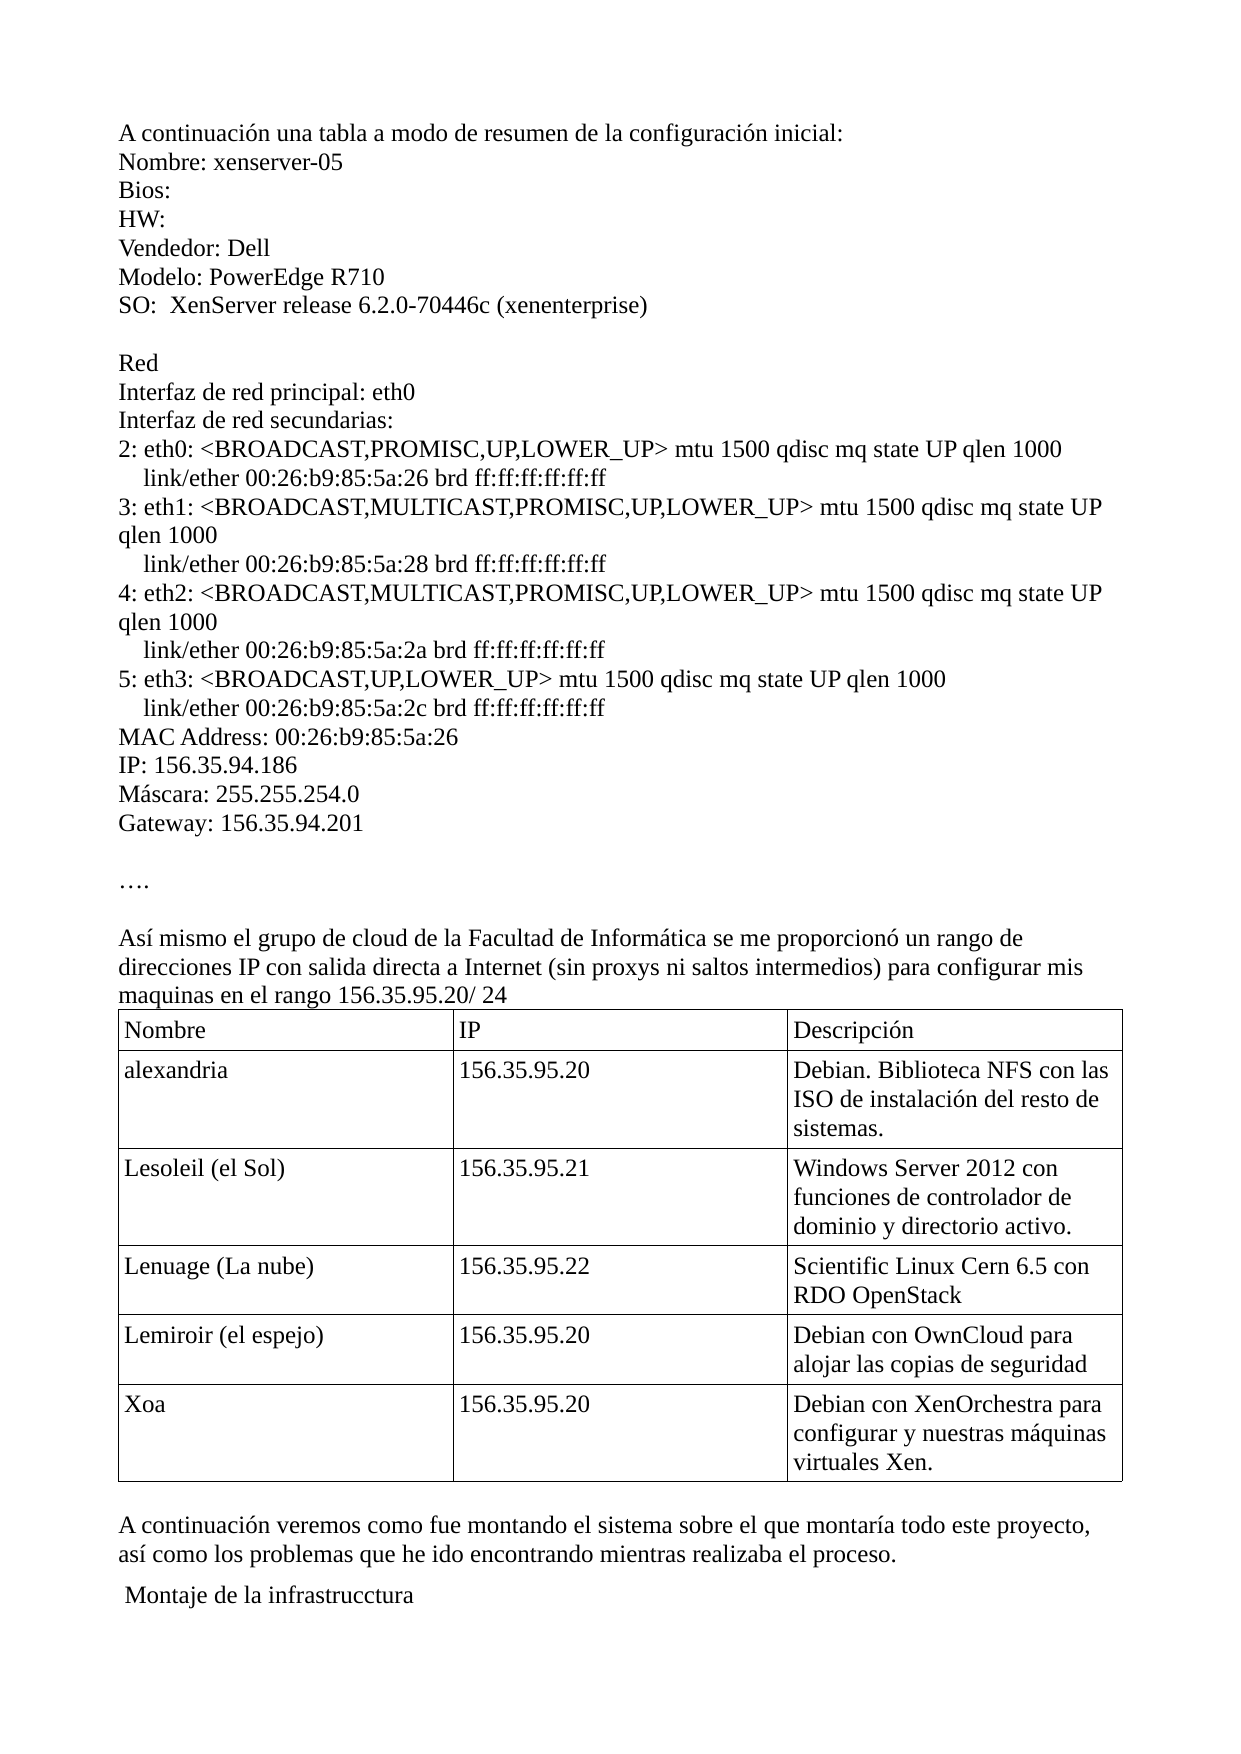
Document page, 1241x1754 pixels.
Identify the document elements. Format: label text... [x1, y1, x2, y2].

text Nombre: xenserver-05 [118, 147, 1122, 176]
text link/ether 00:26:b9:85:5a:26 brd ff:ff:ff:ff:ff:ff [118, 463, 1122, 492]
text MAC Address: 00:26:b9:85:5a:26 [118, 722, 1122, 751]
table_cell 156.35.95.22 [454, 1246, 787, 1314]
table_cell Lemiroir (el espejo) [119, 1315, 453, 1383]
text Bios: [118, 176, 1122, 204]
text …. [118, 866, 1122, 894]
table_cell Scientific Linux Cern 6.5 con RDO OpenStack [788, 1246, 1122, 1314]
table_cell 156.35.95.20 [454, 1315, 787, 1383]
table_header Nombre [119, 1010, 453, 1050]
table_cell alexandria [119, 1051, 453, 1147]
table_cell Windows Server 2012 con funciones de controlador de dominio y directorio activo. [788, 1149, 1122, 1245]
text Montaje de la infrastrucctura [118, 1580, 1122, 1609]
text Interfaz de red principal: eth0 [118, 377, 1122, 406]
table_cell Lenuage (La nube) [119, 1246, 453, 1314]
table_cell 156.35.95.20 [454, 1385, 787, 1481]
table_cell 156.35.95.20 [454, 1051, 787, 1147]
text Interfaz de red secundarias: [118, 406, 1122, 434]
text Máscara: 255.255.254.0 [118, 779, 1122, 808]
text Modelo: PowerEdge R710 [118, 262, 1122, 291]
text Así mismo el grupo de cloud de la Facultad de Informática se me proporcionó un rango de direcciones IP con salida directa a Internet (sin proxys ni saltos intermedios) para configurar mis maquinas en el rango 156.35.95.20/ 24 [118, 923, 1122, 1009]
table_cell Xoa [119, 1385, 453, 1481]
text A continuación una tabla a modo de resumen de la configuración inicial: [118, 118, 1122, 147]
table_cell Debian con OwnCloud para alojar las copias de seguridad [788, 1315, 1122, 1383]
text 4: eth2: <BROADCAST,MULTICAST,PROMISC,UP,LOWER_UP> mtu 1500 qdisc mq state UP qlen 1000 [118, 578, 1122, 636]
text Red [118, 348, 1122, 377]
text link/ether 00:26:b9:85:5a:2a brd ff:ff:ff:ff:ff:ff [118, 636, 1122, 664]
table_cell Lesoleil (el Sol) [119, 1149, 453, 1245]
text HW: [118, 204, 1122, 233]
text SO: XenServer release 6.2.0-70446c (xenenterprise) [118, 291, 1122, 319]
text Vendedor: Dell [118, 233, 1122, 262]
table_cell 156.35.95.21 [454, 1149, 787, 1245]
text 5: eth3: <BROADCAST,UP,LOWER_UP> mtu 1500 qdisc mq state UP qlen 1000 [118, 664, 1122, 693]
table_header Descripción [788, 1010, 1122, 1050]
text link/ether 00:26:b9:85:5a:28 brd ff:ff:ff:ff:ff:ff [118, 549, 1122, 578]
text 2: eth0: <BROADCAST,PROMISC,UP,LOWER_UP> mtu 1500 qdisc mq state UP qlen 1000 [118, 434, 1122, 463]
table_header IP [454, 1010, 787, 1050]
text A continuación veremos como fue montando el sistema sobre el que montaría todo este proyecto, así como los problemas que he ido encontrando mientras realizaba el proceso. [118, 1510, 1122, 1568]
table_cell Debian con XenOrchestra para configurar y nuestras máquinas virtuales Xen. [788, 1385, 1122, 1481]
text Gateway: 156.35.94.201 [118, 808, 1122, 837]
text link/ether 00:26:b9:85:5a:2c brd ff:ff:ff:ff:ff:ff [118, 693, 1122, 722]
table_cell Debian. Biblioteca NFS con las ISO de instalación del resto de sistemas. [788, 1051, 1122, 1147]
text IP: 156.35.94.186 [118, 751, 1122, 779]
text 3: eth1: <BROADCAST,MULTICAST,PROMISC,UP,LOWER_UP> mtu 1500 qdisc mq state UP qlen 1000 [118, 492, 1122, 549]
